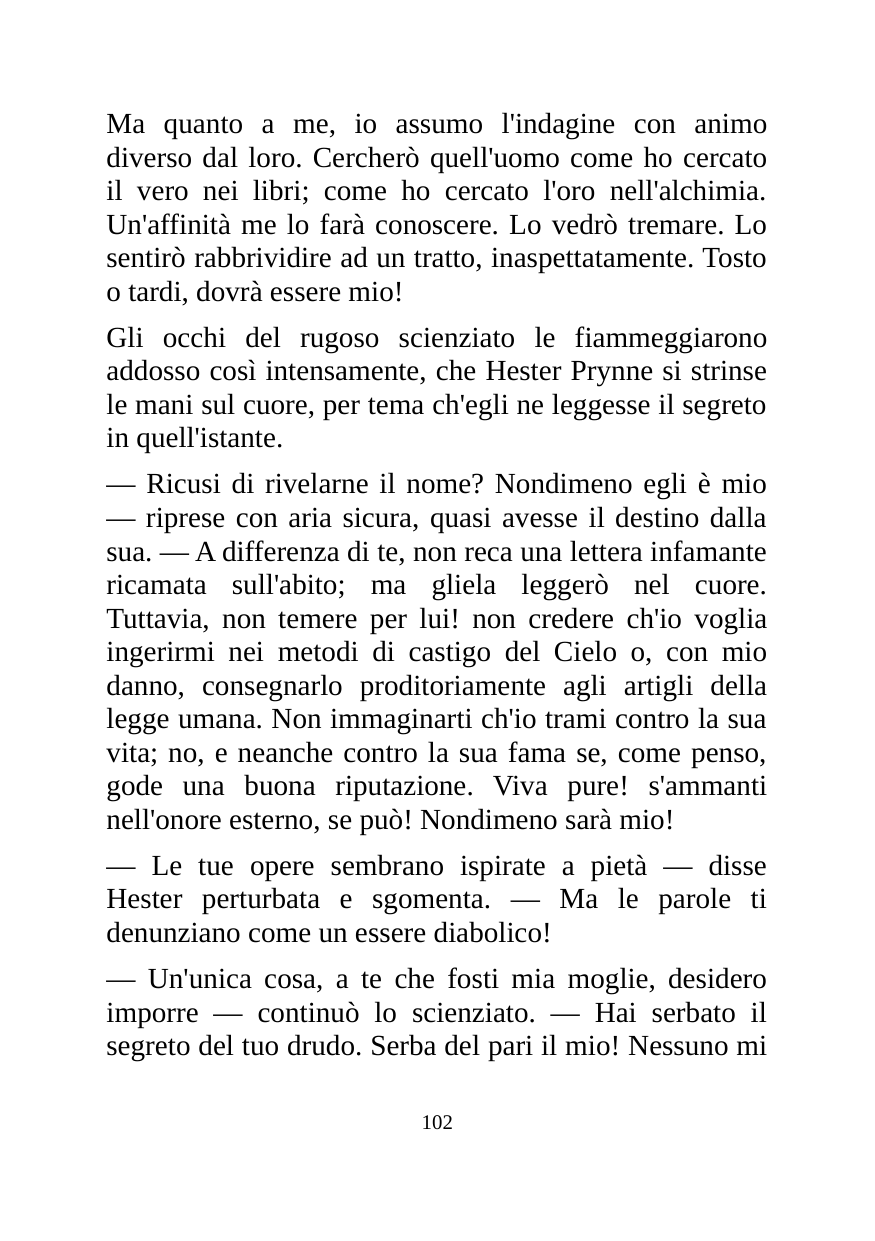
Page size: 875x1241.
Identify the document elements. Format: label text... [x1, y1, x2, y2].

text Ma quanto a me, io assumo l'indagine con animo diverso dal loro. Cercherò quell'uomo come ho cercato il vero nei libri; come ho cercato l'oro nell'alchimia. Un'affinità me lo farà conoscere. Lo vedrò tremare. Lo sentirò rabbrividire ad un tratto, inaspettatamente. Tosto o tardi, dovrà essere mio! [106, 106, 768, 307]
text — Ricusi di rivelarne il nome? Nondimeno egli è mio — riprese con aria sicura, quasi avesse il destino dalla sua. — A differenza di te, non reca una lettera infamante ricamata sull'abito; ma gliela leggerò nel cuore. Tuttavia, non temere per lui! non credere ch'io voglia ingerirmi nei metodi di castigo del Cielo o, con mio danno, consegnarlo proditoriamente agli artigli della legge umana. Non immaginarti ch'io trami contro la sua vita; no, e neanche contro la sua fama se, come penso, gode una buona riputazione. Viva pure! s'ammanti nell'onore esterno, se può! Nondimeno sarà mio! [106, 467, 768, 836]
text — Un'unica cosa, a te che fosti mia moglie, desidero imporre — continuò lo scienziato. — Hai serbato il segreto del tuo drudo. Serba del pari il mio! Nessuno mi [106, 961, 768, 1062]
text Gli occhi del rugoso scienziato le fiammeggiarono addosso così intensamente, che Hester Prynne si strinse le mani sul cuore, per tema ch'egli ne leggesse il segreto in quell'istante. [106, 320, 768, 454]
text — Le tue opere sembrano ispirate a pietà — disse Hester perturbata e sgomenta. — Ma le parole ti denunziano come un essere diabolico! [106, 848, 768, 949]
